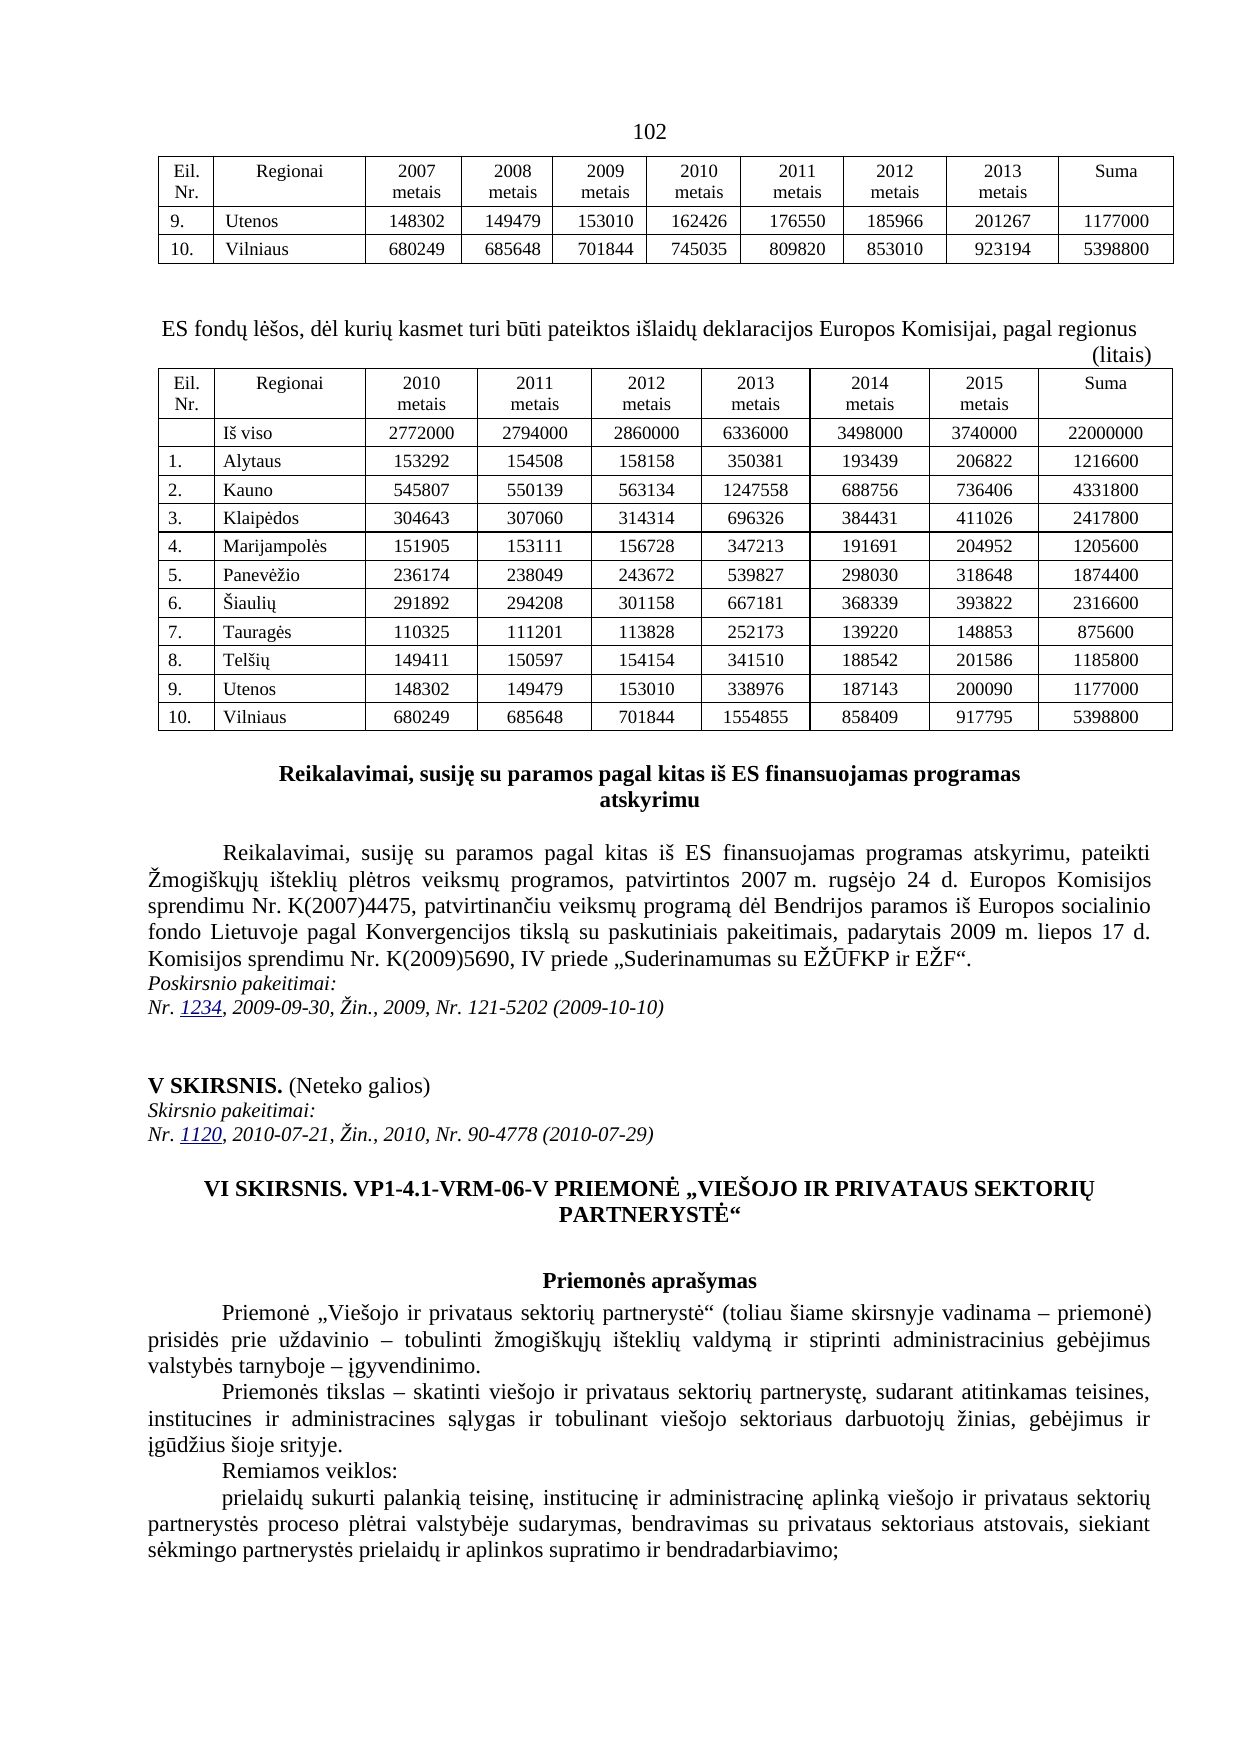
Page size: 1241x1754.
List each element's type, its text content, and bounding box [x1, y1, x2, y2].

table_header Eil. Nr. [159, 157, 213, 206]
text prielaidų sukurti palankią teisinę, institucinę ir administracinę aplinką viešojo ir privataus sektorių partnerystės proceso plėtrai valstybėje sudarymas, bendravimas su privataus sektoriaus atstovais, siekiant sėkmingo partnerystės prielaidų ir aplinkos supratimo ir bendradarbiavimo; [148, 1484, 1152, 1563]
table_cell 193439 [811, 447, 929, 474]
table_cell 2417800 [1039, 504, 1172, 531]
table_header 2012 metais [844, 157, 946, 206]
table_cell 685648 [462, 235, 552, 262]
table_cell 153010 [553, 207, 646, 234]
table_cell 291892 [366, 589, 477, 617]
table_cell 745035 [647, 235, 740, 262]
table_cell 191691 [811, 533, 929, 560]
table_header 2011 metais [478, 369, 591, 418]
table_cell 688756 [811, 476, 929, 503]
table_cell 318648 [930, 561, 1038, 588]
text Skirsnio pakeitimai: [148, 1098, 1152, 1122]
table_cell 139220 [811, 618, 929, 645]
table_header 2014 metais [811, 369, 929, 418]
text Priemonės aprašymas [148, 1267, 1152, 1293]
table_cell 206822 [930, 447, 1038, 474]
table_cell Telšių [215, 646, 365, 673]
table_cell Iš viso [215, 419, 365, 446]
subtitle V SKIRSNIS. (Neteko galios) [148, 1072, 1152, 1098]
table_cell 736406 [930, 476, 1038, 503]
table_cell 113828 [592, 618, 701, 645]
table_cell 111201 [478, 618, 591, 645]
table_cell Tauragės [215, 618, 365, 645]
table_header Eil. Nr. [159, 369, 214, 418]
text Poskirsnio pakeitimai: [148, 971, 1152, 995]
table_cell 204952 [930, 533, 1038, 560]
table_cell 201586 [930, 646, 1038, 673]
table_cell 294208 [478, 589, 591, 617]
text Nr. 1234, 2009-09-30, Žin., 2009, Nr. 121-5202 (2009-10-10) [148, 995, 1152, 1019]
table_cell 1216600 [1039, 447, 1172, 474]
table_cell 853010 [844, 235, 946, 262]
table_cell 347213 [702, 533, 809, 560]
text Nr. 1120, 2010-07-21, Žin., 2010, Nr. 90-4778 (2010-07-29) [148, 1122, 1152, 1146]
table_cell 680249 [366, 703, 477, 730]
table_cell 148853 [930, 618, 1038, 645]
table_cell Marijampolės [215, 533, 365, 560]
table_cell 5. [159, 561, 214, 588]
table_cell 4331800 [1039, 476, 1172, 503]
table_cell 201267 [947, 207, 1058, 234]
table_cell 1205600 [1039, 533, 1172, 560]
table_cell Šiaulių [215, 589, 365, 617]
table_cell Utenos [214, 207, 365, 234]
subtitle VI SKIRSNIS. VP1-4.1-VRM-06-V PRIEMONĖ „VIEŠOJO IR PRIVATAUS SEKTORIŲ PARTNERYSTĖ“ [148, 1175, 1152, 1228]
table_cell 7. [159, 618, 214, 645]
table_cell 917795 [930, 703, 1038, 730]
table_header Regionai [215, 369, 365, 418]
table_cell 314314 [592, 504, 701, 531]
table_cell 680249 [366, 235, 461, 262]
table_cell 685648 [478, 703, 591, 730]
table_header 2012 metais [592, 369, 701, 418]
table_cell 701844 [592, 703, 701, 730]
table_cell [159, 419, 214, 446]
table_cell Vilniaus [214, 235, 365, 262]
text Remiamos veiklos: [148, 1457, 1152, 1484]
table_cell 2772000 [366, 419, 477, 446]
table_cell 200090 [930, 675, 1038, 702]
table_cell 3. [159, 504, 214, 531]
table_cell Vilniaus [215, 703, 365, 730]
table_header 2013 metais [947, 157, 1058, 206]
text Reikalavimai, susiję su paramos pagal kitas iš ES finansuojamas programas atskyrimu, pateikti Žmogiškųjų išteklių plėtros veiksmų programos, patvirtintos 2007 m. rugsėjo 24 d. Europos Komisijos sprendimu Nr. K(2007)4475, patvirtinančiu veiksmų programą dėl Bendrijos paramos iš Europos socialinio fondo Lietuvoje pagal Konvergencijos tikslą su paskutiniais pakeitimais, padarytais 2009 m. liepos 17 d. Komisijos sprendimu Nr. K(2009)5690, IV priede „Suderinamumas su EŽŪFKP ir EŽF“. [148, 839, 1152, 971]
table_cell 1185800 [1039, 646, 1172, 673]
table_cell 10. [159, 235, 213, 262]
table_cell 1. [159, 447, 214, 474]
text Reikalavimai, susiję su paramos pagal kitas iš ES finansuojamas programas atskyrimu [148, 760, 1152, 813]
table_cell Klaipėdos [215, 504, 365, 531]
table_cell 158158 [592, 447, 701, 474]
table_cell 188542 [811, 646, 929, 673]
text Priemonės tikslas – skatinti viešojo ir privataus sektorių partnerystę, sudarant atitinkamas teisines, institucines ir administracines sąlygas ir tobulinant viešojo sektoriaus darbuotojų žinias, gebėjimus ir įgūdžius šioje srityje. [148, 1378, 1152, 1457]
table_cell 8. [159, 646, 214, 673]
table_cell 1554855 [702, 703, 809, 730]
table_cell 2860000 [592, 419, 701, 446]
text ES fondų lėšos, dėl kurių kasmet turi būti pateiktos išlaidų deklaracijos Europos Komisijai, pagal regionus [148, 315, 1152, 341]
table_header 2010 metais [647, 157, 740, 206]
table_cell 338976 [702, 675, 809, 702]
table_cell 539827 [702, 561, 809, 588]
table_cell 154154 [592, 646, 701, 673]
table_header 2008 metais [462, 157, 552, 206]
table_cell 809820 [741, 235, 843, 262]
table_cell 875600 [1039, 618, 1172, 645]
table_cell 243672 [592, 561, 701, 588]
table_cell 110325 [366, 618, 477, 645]
table_cell 149411 [366, 646, 477, 673]
table_header 2009 metais [553, 157, 646, 206]
table_cell 150597 [478, 646, 591, 673]
table_cell 1874400 [1039, 561, 1172, 588]
table_cell 3498000 [811, 419, 929, 446]
table_cell Kauno [215, 476, 365, 503]
table_cell 1247558 [702, 476, 809, 503]
table_cell 187143 [811, 675, 929, 702]
table_cell 153111 [478, 533, 591, 560]
table_cell 185966 [844, 207, 946, 234]
table_cell 3740000 [930, 419, 1038, 446]
table_cell 236174 [366, 561, 477, 588]
table_cell 22000000 [1039, 419, 1172, 446]
table_cell 6. [159, 589, 214, 617]
table_cell 301158 [592, 589, 701, 617]
table_cell Alytaus [215, 447, 365, 474]
table_cell 148302 [366, 675, 477, 702]
table_cell 10. [159, 703, 214, 730]
table_cell 393822 [930, 589, 1038, 617]
table_cell 1177000 [1039, 675, 1172, 702]
table_header Regionai [214, 157, 365, 206]
table_cell 9. [159, 207, 213, 234]
table_cell 151905 [366, 533, 477, 560]
table_header Suma [1039, 369, 1172, 418]
table_header 2011 metais [741, 157, 843, 206]
table_cell 5398800 [1059, 235, 1173, 262]
table_header Suma [1059, 157, 1173, 206]
table_cell 149479 [478, 675, 591, 702]
table_cell 6336000 [702, 419, 809, 446]
table_cell 350381 [702, 447, 809, 474]
table_cell 156728 [592, 533, 701, 560]
table_cell 304643 [366, 504, 477, 531]
text Priemonė „Viešojo ir privataus sektorių partnerystė“ (toliau šiame skirsnyje vadinama – priemonė) prisidės prie uždavinio – tobulinti žmogiškųjų išteklių valdymą ir stiprinti administracinius gebėjimus valstybės tarnyboje – įgyvendinimo. [148, 1299, 1152, 1378]
table_cell 545807 [366, 476, 477, 503]
table_cell 5398800 [1039, 703, 1172, 730]
table_cell 858409 [811, 703, 929, 730]
table_cell 563134 [592, 476, 701, 503]
table_cell 162426 [647, 207, 740, 234]
table_cell 2794000 [478, 419, 591, 446]
table_cell 9. [159, 675, 214, 702]
table_cell 176550 [741, 207, 843, 234]
table_cell 696326 [702, 504, 809, 531]
table_header 2010 metais [366, 369, 477, 418]
table_cell 701844 [553, 235, 646, 262]
table_cell Utenos [215, 675, 365, 702]
table_cell 153292 [366, 447, 477, 474]
table_cell 2. [159, 476, 214, 503]
table_cell 252173 [702, 618, 809, 645]
table_cell 923194 [947, 235, 1058, 262]
text (litais) [148, 341, 1152, 368]
table_cell 298030 [811, 561, 929, 588]
table_cell 154508 [478, 447, 591, 474]
table_header 2013 metais [702, 369, 809, 418]
table_header 2015 metais [930, 369, 1038, 418]
table_cell Panevėžio [215, 561, 365, 588]
table_cell 384431 [811, 504, 929, 531]
table_cell 2316600 [1039, 589, 1172, 617]
table_cell 148302 [366, 207, 461, 234]
table_cell 341510 [702, 646, 809, 673]
table_cell 411026 [930, 504, 1038, 531]
table_cell 153010 [592, 675, 701, 702]
table_cell 550139 [478, 476, 591, 503]
table_cell 307060 [478, 504, 591, 531]
table_cell 149479 [462, 207, 552, 234]
table_cell 4. [159, 533, 214, 560]
table_cell 667181 [702, 589, 809, 617]
table_cell 368339 [811, 589, 929, 617]
table_cell 238049 [478, 561, 591, 588]
table_cell 1177000 [1059, 207, 1173, 234]
table_header 2007 metais [366, 157, 461, 206]
